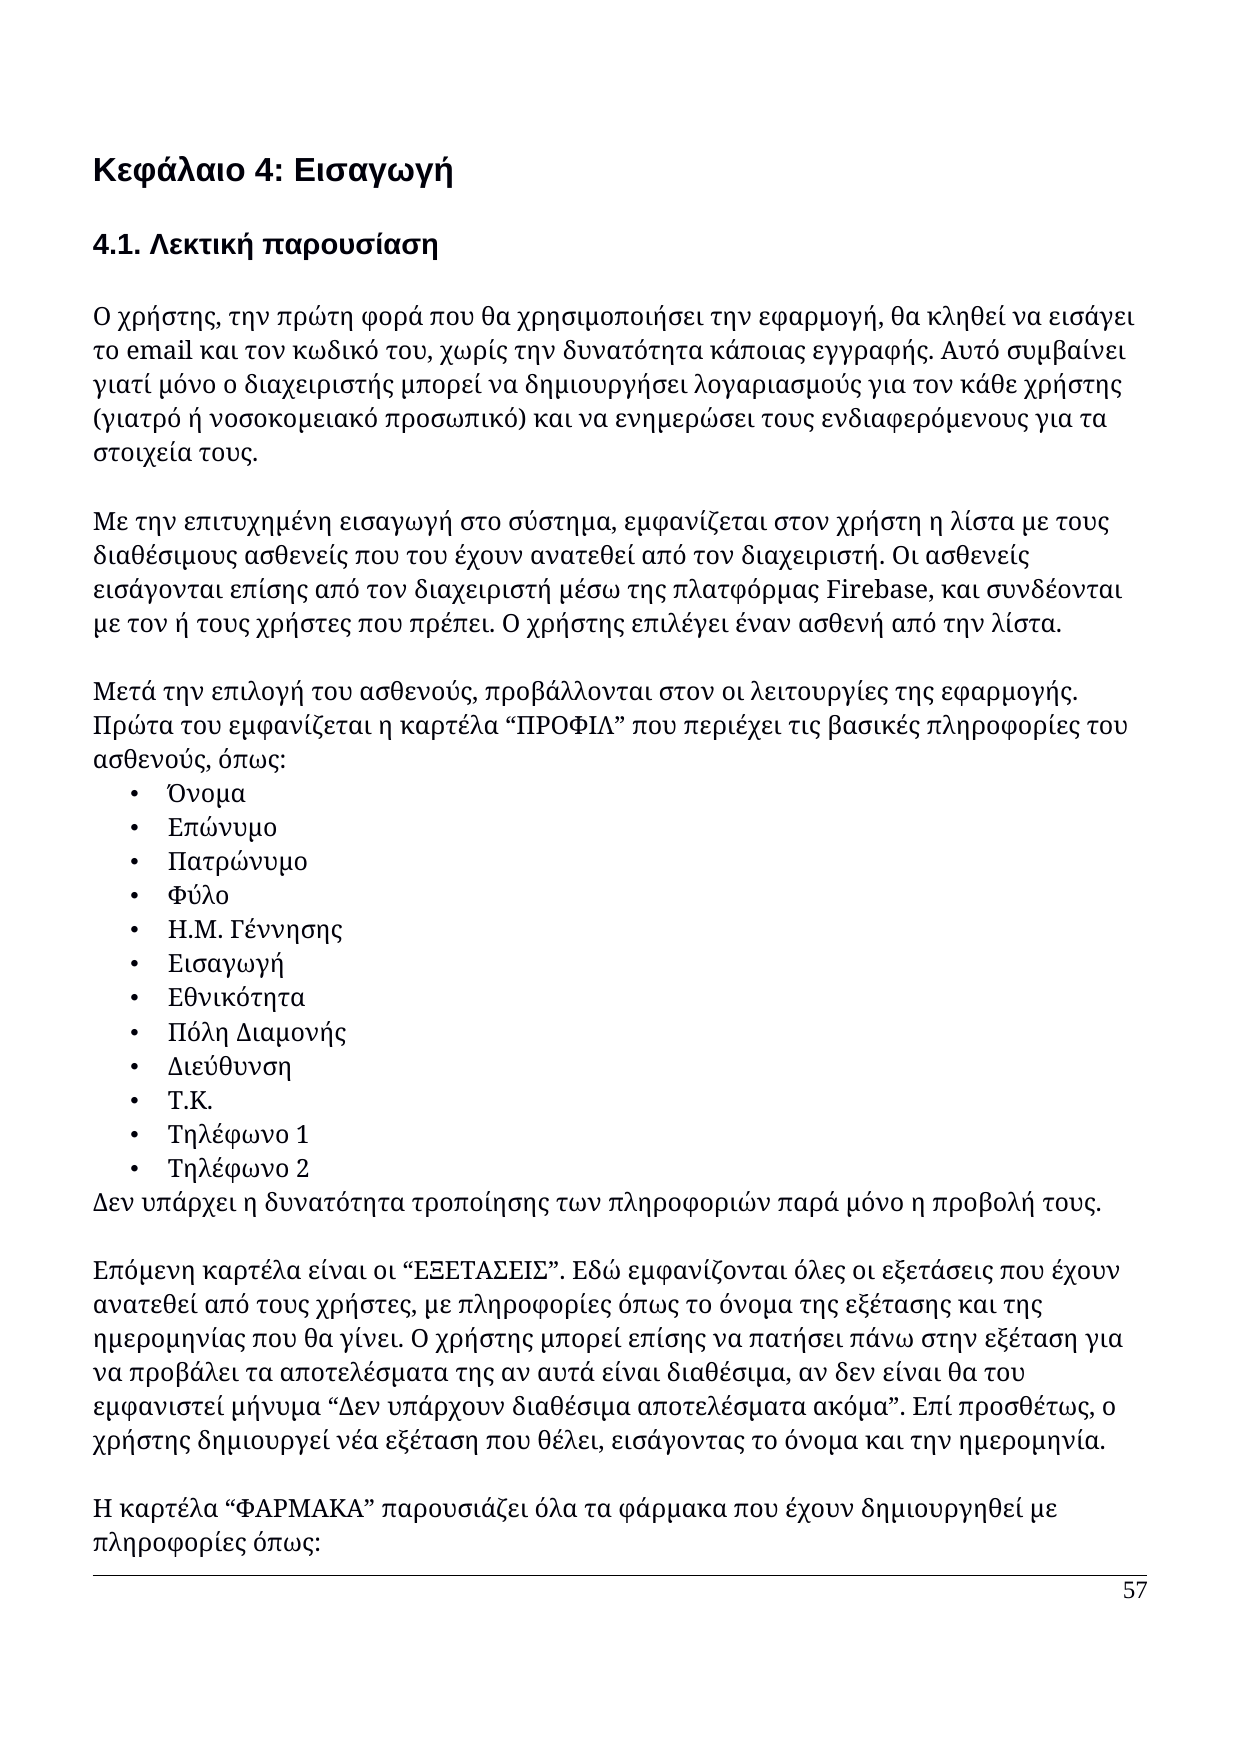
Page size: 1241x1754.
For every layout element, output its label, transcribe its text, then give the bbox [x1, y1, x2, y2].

text Κεφάλαιο 4: Εισαγωγή [93, 150, 1147, 188]
text Επόμενη καρτέλα είναι οι “ΕΞΕΤΑΣΕΙΣ”. Εδώ εμφανίζονται όλες οι εξετάσεις που έχουν ανατεθεί από τους χρήστες, με πληροφορίες όπως το όνομα της εξέτασης και της ημερομηνίας που θα γίνει. Ο χρήστης μπορεί επίσης να πατήσει πάνω στην εξέταση για να προβάλει τα αποτελέσματα της αν αυτά είναι διαθέσιμα, αν δεν είναι θα του εμφανιστεί μήνυμα “Δεν υπάρχουν διαθέσιμα αποτελέσματα ακόμα”. Επί προσθέτως, ο χρήστης δημιουργεί νέα εξέταση που θέλει, εισάγοντας το όνομα και την ημερομηνία. [93, 1253, 1147, 1457]
text Ο χρήστης, την πρώτη φορά που θα χρησιμοποιήσει την εφαρμογή, θα κληθεί να εισάγει το email και τον κωδικό του, χωρίς την δυνατότητα κάποιας εγγραφής. Αυτό συμβαίνει γιατί μόνο ο διαχειριστής μπορεί να δημιουργήσει λογαριασμούς για τον κάθε χρήστης (γιατρό ή νοσοκομειακό προσωπικό) και να ενημερώσει τους ενδιαφερόμενους για τα στοιχεία τους. [93, 299, 1147, 469]
list Φύλο [130, 878, 1147, 912]
list Όνομα [130, 776, 1147, 810]
text 4.1. Λεκτική παρουσίαση [93, 227, 1147, 260]
text Μετά την επιλογή του ασθενούς, προβάλλονται στον οι λειτουργίες της εφαρμογής. Πρώτα του εμφανίζεται η καρτέλα “ΠΡΟΦΙΛ” που περιέχει τις βασικές πληροφορίες του ασθενούς, όπως: [93, 673, 1147, 776]
list Πατρώνυμο [130, 844, 1147, 878]
list Τηλέφωνο 2 [130, 1150, 1147, 1184]
list Διεύθυνση [130, 1048, 1147, 1082]
text Δεν υπάρχει η δυνατότητα τροποίησης των πληροφοριών παρά μόνο η προβολή τους. [93, 1184, 1147, 1218]
list Εθνικότητα [130, 980, 1147, 1014]
list Πόλη Διαμονής [130, 1014, 1147, 1048]
list Τηλέφωνο 1 [130, 1116, 1147, 1150]
list Εισαγωγή [130, 946, 1147, 980]
list Επώνυμο [130, 810, 1147, 844]
list Τ.Κ. [130, 1082, 1147, 1116]
text H καρτέλα “ΦΑΡΜΑΚΑ” παρουσιάζει όλα τα φάρμακα που έχουν δημιουργηθεί με πληροφορίες όπως: [93, 1491, 1147, 1559]
text Με την επιτυχημένη εισαγωγή στο σύστημα, εμφανίζεται στον χρήστη η λίστα με τους διαθέσιμους ασθενείς που του έχουν ανατεθεί από τον διαχειριστή. Οι ασθενείς εισάγονται επίσης από τον διαχειριστή μέσω της πλατφόρμας Firebase, και συνδέονται με τον ή τους χρήστες που πρέπει. Ο χρήστης επιλέγει έναν ασθενή από την λίστα. [93, 503, 1147, 639]
list Η.Μ. Γέννησης [130, 912, 1147, 946]
